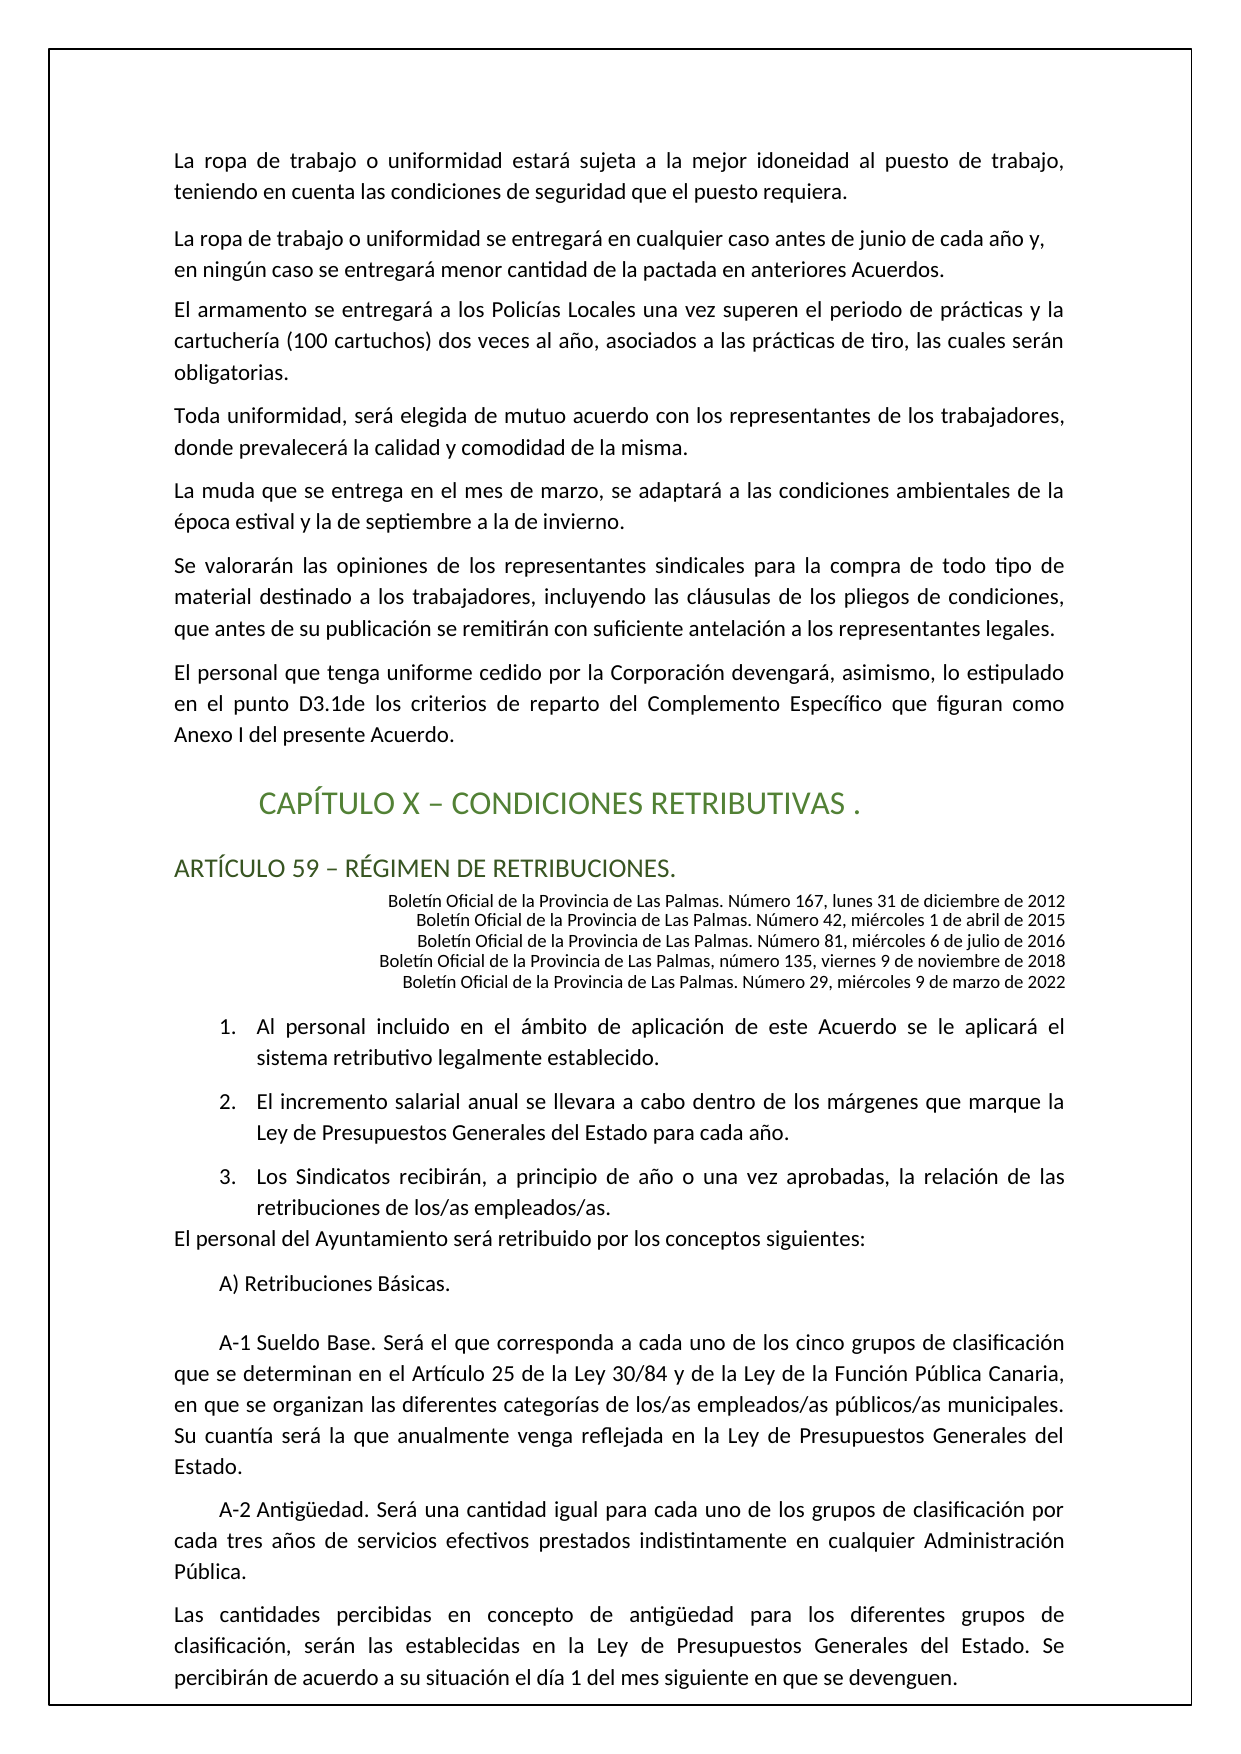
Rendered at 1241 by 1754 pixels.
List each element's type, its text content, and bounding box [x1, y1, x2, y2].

text El personal que tenga uniforme cedido por la Corporación devengará, asimismo, lo estipulado en el punto D3.1de los criterios de reparto del Complemento Específico que figuran como Anexo I del presente Acuerdo. [174, 658, 1066, 748]
text Toda uniformidad, será elegida de mutuo acuerdo con los representantes de los trabajadores, donde prevalecerá la calidad y comodidad de la misma. [174, 402, 1066, 461]
text Se valorarán las opiniones de los representantes sindicales para la compra de todo tipo de material destinado a los trabajadores, incluyendo las cláusulas de los pliegos de condiciones, que antes de su publicación se remitirán con suficiente antelación a los representantes legales. [174, 551, 1066, 642]
text Las cantidades percibidas en concepto de antigüedad para los diferentes grupos de clasificación, serán las establecidas en la Ley de Presupuestos Generales del Estado. Se percibirán de acuerdo a su situación el día 1 del mes siguiente en que se devenguen. [174, 1601, 1066, 1691]
list Antigüedad. Será una cantidad igual para cada uno de los grupos de clasificación por cada tres años de servicios efectivos prestados indistintamente en cualquier Administración Pública. [174, 1496, 1066, 1585]
text La ropa de trabajo o uniformidad se entregará en cualquier caso antes de junio de cada año y, [174, 226, 1066, 252]
text en ningún caso se entregará menor cantidad de la pactada en anteriores Acuerdos. [174, 256, 1066, 283]
text La muda que se entrega en el mes de marzo, se adaptará a las condiciones ambientales de la época estival y la de septiembre a la de invierno. [174, 476, 1066, 536]
text ARTÍCULO 59 – RÉGIMEN DE RETRIBUCIONES. [174, 852, 1066, 884]
text El armamento se entregará a los Policías Locales una vez superen el periodo de prácticas y la cartuchería (100 cartuchos) dos veces al año, asociados a las prácticas de tiro, las cuales serán obligatorias. [174, 295, 1066, 386]
list Al personal incluido en el ámbito de aplicación de este Acuerdo se le aplicará el sistema retributivo legalmente establecido. [219, 1012, 1066, 1071]
text El personal del Ayuntamiento será retribuido por los conceptos siguientes: A) Retribuciones Básicas. [174, 1224, 871, 1298]
list El incremento salarial anual se llevara a cabo dentro de los márgenes que marque la Ley de Presupuestos Generales del Estado para cada año. [219, 1087, 1066, 1146]
text Boletín Oficial de la Provincia de Las Palmas. Número 167, lunes 31 de diciembre de 2012 Boletín Oficial de la Provincia de Las Palmas. Número 42, miércoles 1 de abril de 2015 Boletín Oficial de la Provincia de Las Palmas. Número 81, miércoles 6 de julio de 2016 Boletín Oficial de la Provincia de Las Palmas, número 135, viernes 9 de noviembre de 2018 Boletín Oficial de la Provincia de Las Palmas. Número 29, miércoles 9 de marzo de 2022 [376, 891, 1066, 993]
text CAPÍTULO X – CONDICIONES RETRIBUTIVAS . [54, 782, 1066, 822]
list Los Sindicatos recibirán, a principio de año o una vez aprobadas, la relación de las retribuciones de los/as empleados/as. [219, 1162, 1066, 1221]
list Sueldo Base. Será el que corresponda a cada uno de los cinco grupos de clasificación que se determinan en el Artículo 25 de la Ley 30/84 y de la Ley de la Función Pública Canaria, en que se organizan las diferentes categorías de los/as empleados/as públicos/as municipales. Su cuantía será la que anualmente venga reflejada en la Ley de Presupuestos Generales del Estado. [174, 1328, 1066, 1480]
text La ropa de trabajo o uniformidad estará sujeta a la mejor idoneidad al puesto de trabajo, teniendo en cuenta las condiciones de seguridad que el puesto requiera. [174, 146, 1066, 205]
